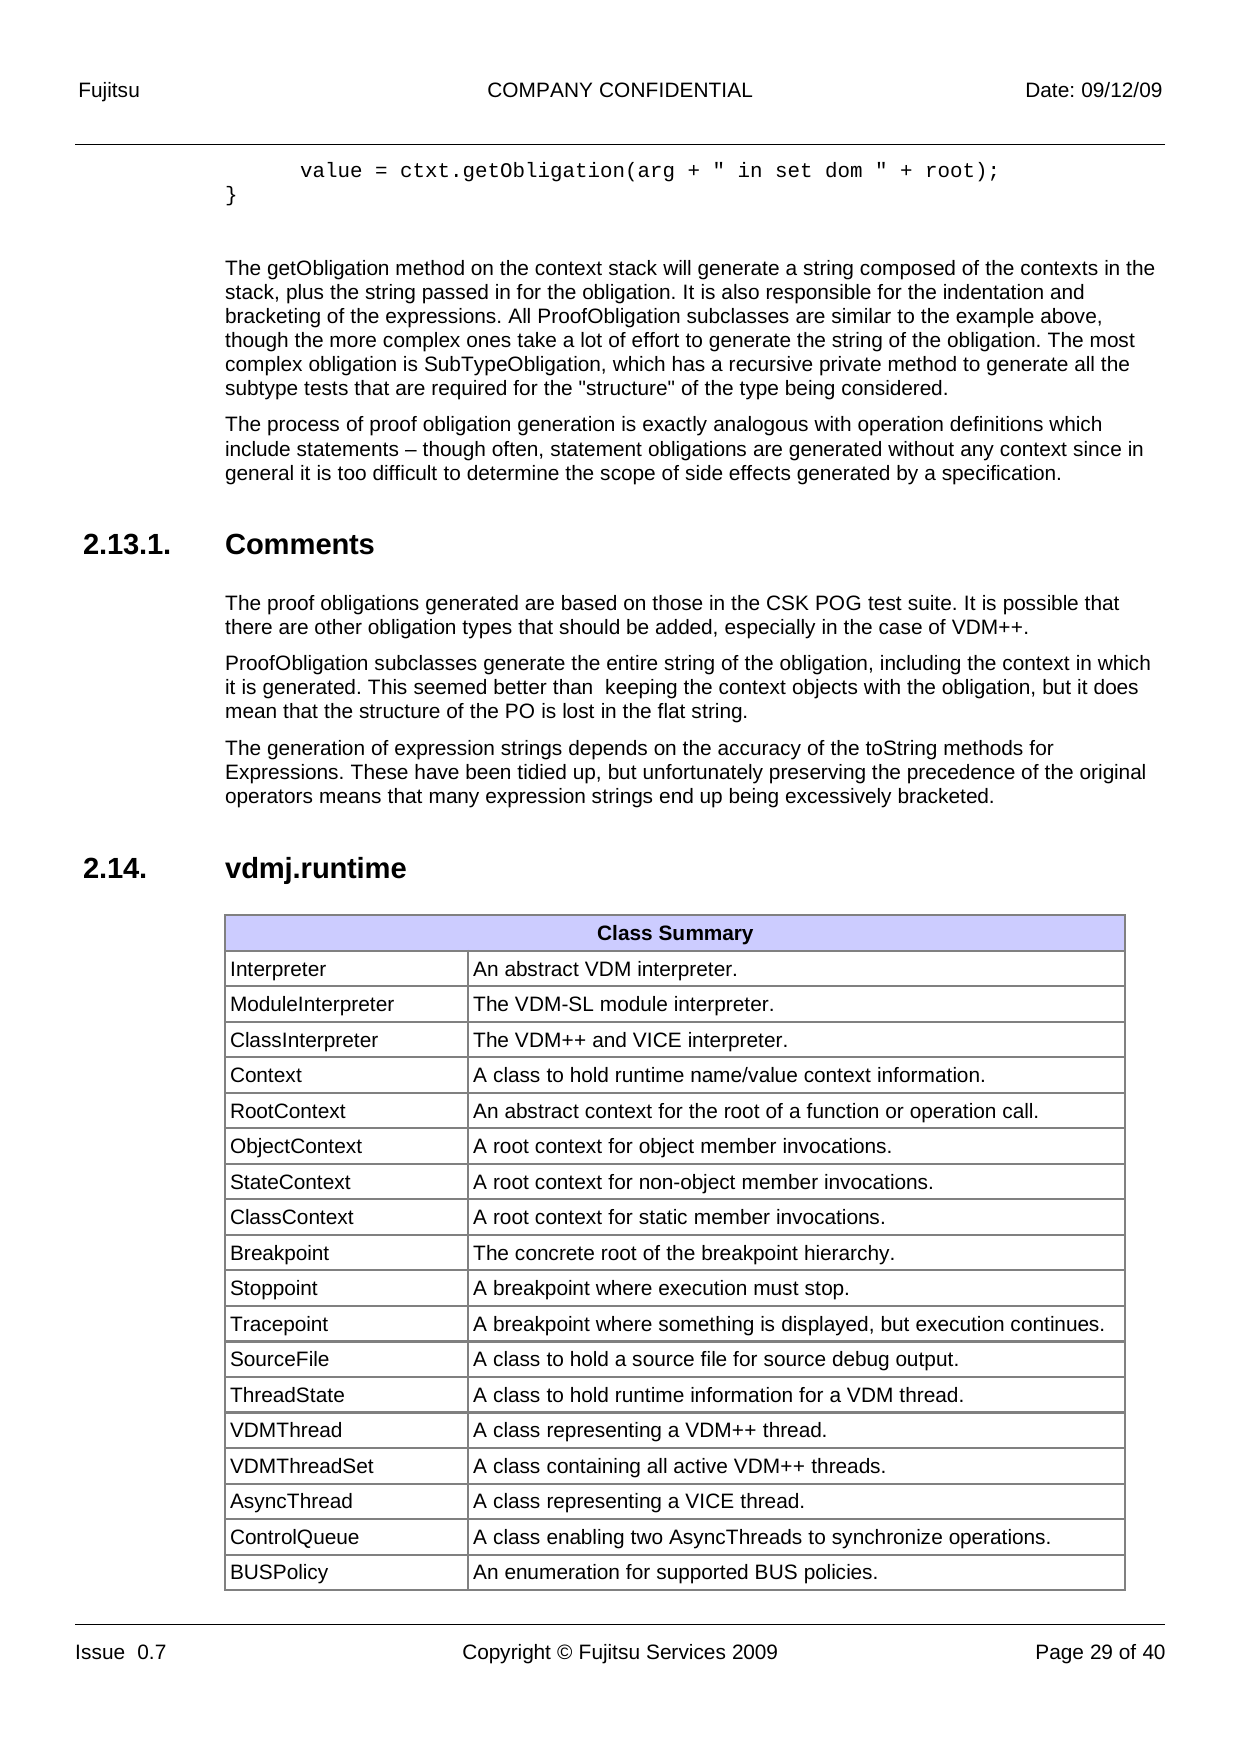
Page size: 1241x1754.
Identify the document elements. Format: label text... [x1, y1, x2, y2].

table_cell VDMThread [226, 1414, 467, 1447]
table_cell A root context for object member invocations. [469, 1129, 1124, 1163]
table_cell AsyncThread [226, 1485, 467, 1518]
table_cell A class enabling two AsyncThreads to synchronize operations. [469, 1520, 1124, 1553]
table_cell Interpreter [226, 952, 467, 985]
table_cell A class representing a VDM++ thread. [469, 1414, 1124, 1447]
table_cell An abstract VDM interpreter. [469, 952, 1124, 985]
table_cell ClassContext [226, 1200, 467, 1234]
table_cell A root context for static member invocations. [469, 1200, 1124, 1234]
table_cell A class to hold runtime name/value context information. [469, 1058, 1124, 1092]
table_header Class Summary [226, 916, 1124, 950]
table_cell A class representing a VICE thread. [469, 1485, 1124, 1518]
table_cell ObjectContext [226, 1129, 467, 1163]
text The generation of expression strings depends on the accuracy of the toString methods for Expressions. These have been tidied up, but unfortunately preserving the precedence of the original operators means that many expression strings end up being excessively bracketed. [225, 736, 1165, 808]
table_cell A breakpoint where something is displayed, but execution continues. [469, 1307, 1124, 1340]
table_cell SourceFile [226, 1343, 467, 1376]
text The proof obligations generated are based on those in the CSK POG test suite. It is possible that there are other obligation types that should be added, especially in the case of VDM++. [225, 591, 1165, 639]
table_cell Context [226, 1058, 467, 1092]
table_cell Breakpoint [226, 1236, 467, 1269]
table_cell A root context for non-object member invocations. [469, 1165, 1124, 1198]
table_cell The VDM++ and VICE interpreter. [469, 1023, 1124, 1056]
text } [225, 184, 1165, 208]
table_cell A class containing all active VDM++ threads. [469, 1449, 1124, 1482]
subtitle vdmj.runtime [75, 851, 1165, 884]
text The process of proof obligation generation is exactly analogous with operation definitions which include statements – though often, statement obligations are generated without any context since in general it is too difficult to determine the scope of side effects generated by a specification. [225, 412, 1165, 484]
table_cell BUSPolicy [226, 1556, 467, 1589]
subtitle Comments [75, 527, 1165, 561]
table_cell An enumeration for supported BUS policies. [469, 1556, 1124, 1589]
table_cell ControlQueue [226, 1520, 467, 1553]
table_cell StateContext [226, 1165, 467, 1198]
table_cell An abstract context for the root of a function or operation call. [469, 1094, 1124, 1127]
table_cell ModuleInterpreter [226, 987, 467, 1021]
text ProofObligation subclasses generate the entire string of the obligation, including the context in which it is generated. This seemed better than keeping the context objects with the obligation, but it does mean that the structure of the PO is lost in the flat string. [225, 651, 1165, 723]
table_cell A class to hold a source file for source debug output. [469, 1343, 1124, 1376]
text The getObligation method on the context stack will generate a string composed of the contexts in the stack, plus the string passed in for the obligation. It is also responsible for the indentation and bracketing of the expressions. All ProofObligation subclasses are similar to the example above, though the more complex ones take a lot of effort to generate the string of the obligation. The most complex obligation is SubTypeObligation, which has a recursive private method to generate all the subtype tests that are required for the "structure" of the type being considered. [225, 256, 1165, 400]
table_cell RootContext [226, 1094, 467, 1127]
table_cell The concrete root of the breakpoint hierarchy. [469, 1236, 1124, 1269]
table_cell VDMThreadSet [226, 1449, 467, 1482]
table_cell ThreadState [226, 1378, 467, 1411]
table_cell A class to hold runtime information for a VDM thread. [469, 1378, 1124, 1411]
table_cell The VDM-SL module interpreter. [469, 987, 1124, 1021]
table_cell ClassInterpreter [226, 1023, 467, 1056]
table_cell A breakpoint where execution must stop. [469, 1271, 1124, 1305]
text value = ctxt.getObligation(arg + " in set dom " + root); [225, 160, 1165, 184]
table_cell Tracepoint [226, 1307, 467, 1340]
table_cell Stoppoint [226, 1271, 467, 1305]
